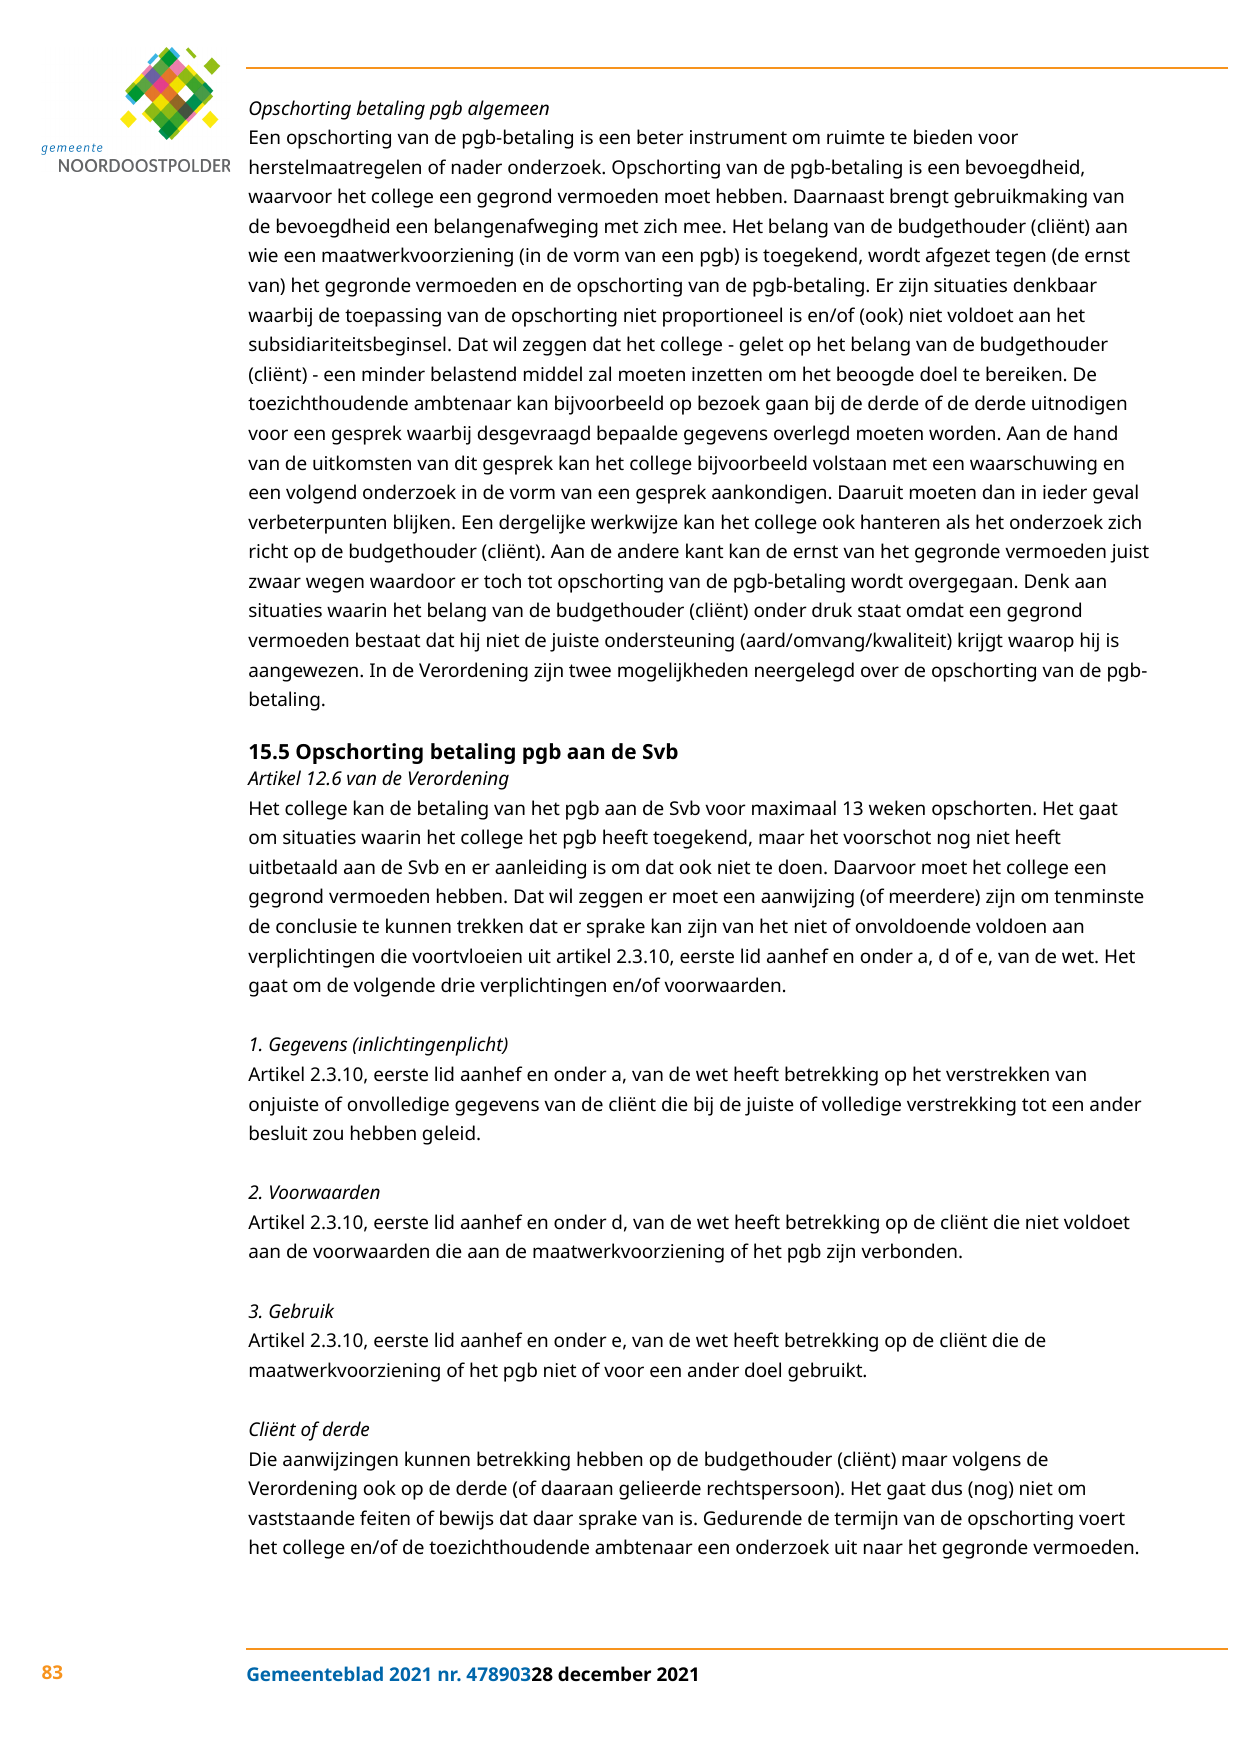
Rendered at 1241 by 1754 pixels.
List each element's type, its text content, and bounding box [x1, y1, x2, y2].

text Artikel 2.3.10, eerste lid aanhef en onder e, van de wet heeft betrekking op de cliënt die de maatwerkvoorziening of het pgb niet of voor een ander doel gebruikt. [248, 1327, 1152, 1383]
text Opschorting betaling pgb algemeen [248, 95, 1152, 121]
text Het college kan de betaling van het pgb aan de Svb voor maximaal 13 weken opschorten. Het gaat om situaties waarin het college het pgb heeft toegekend, maar het voorschot nog niet heeft uitbetaald aan de Svb en er aanleiding is om dat ook niet te doen. Daarvoor moet het college een gegrond vermoeden hebben. Dat wil zeggen er moet een aanwijzing (of meerdere) zijn om tenminste de conclusie te kunnen trekken dat er sprake kan zijn van het niet of onvoldoende voldoen aan verplichtingen die voortvloeien uit artikel 2.3.10, eerste lid aanhef en onder a, d of e, van de wet. Het gaat om de volgende drie verplichtingen en/of voorwaarden. [248, 795, 1152, 998]
picture [41, 47, 231, 172]
text 15.5 Opschorting betaling pgb aan de Svb [248, 737, 1152, 765]
text Die aanwijzingen kunnen betrekking hebben op de budgethouder (cliënt) maar volgens de Verordening ook op de derde (of daaraan gelieerde rechtspersoon). Het gaat dus (nog) niet om vaststaande feiten of bewijs dat daar sprake van is. Gedurende de termijn van de opschorting voert het college en/of de toezichthoudende ambtenaar een onderzoek uit naar het gegronde vermoeden. [248, 1446, 1152, 1560]
text Cliënt of derde [248, 1416, 1152, 1442]
text 2. Voorwaarden [248, 1179, 1152, 1205]
text 1. Gegevens (inlichtingenplicht) [248, 1032, 1152, 1057]
text Een opschorting van de pgb-betaling is een beter instrument om ruimte te bieden voor herstelmaatregelen of nader onderzoek. Opschorting van de pgb-betaling is een bevoegdheid, waarvoor het college een gegrond vermoeden moet hebben. Daarnaast brengt gebruikmaking van de bevoegdheid een belangenafweging met zich mee. Het belang van de budgethouder (cliënt) aan wie een maatwerkvoorziening (in de vorm van een pgb) is toegekend, wordt afgezet tegen (de ernst van) het gegronde vermoeden en de opschorting van de pgb-betaling. Er zijn situaties denkbaar waarbij de toepassing van de opschorting niet proportioneel is en/of (ook) niet voldoet aan het subsidiariteitsbeginsel. Dat wil zeggen dat het college - gelet op het belang van de budgethouder (cliënt) - een minder belastend middel zal moeten inzetten om het beoogde doel te bereiken. De toezichthoudende ambtenaar kan bijvoorbeeld op bezoek gaan bij de derde of de derde uitnodigen voor een gesprek waarbij desgevraagd bepaalde gegevens overlegd moeten worden. Aan de hand van de uitkomsten van dit gesprek kan het college bijvoorbeeld volstaan met een waarschuwing en een volgend onderzoek in de vorm van een gesprek aankondigen. Daaruit moeten dan in ieder geval verbeterpunten blijken. Een dergelijke werkwijze kan het college ook hanteren als het onderzoek zich richt op de budgethouder (cliënt). Aan de andere kant kan de ernst van het gegronde vermoeden juist zwaar wegen waardoor er toch tot opschorting van de pgb-betaling wordt overgegaan. Denk aan situaties waarin het belang van de budgethouder (cliënt) onder druk staat omdat een gegrond vermoeden bestaat dat hij niet de juiste ondersteuning (aard/omvang/kwaliteit) krijgt waarop hij is aangewezen. In de Verordening zijn twee mogelijkheden neergelegd over de opschorting van de pgb-betaling. [248, 124, 1152, 712]
text 3. Gebruik [248, 1298, 1152, 1323]
text Artikel 2.3.10, eerste lid aanhef en onder a, van de wet heeft betrekking op het verstrekken van onjuiste of onvolledige gegevens van de cliënt die bij de juiste of volledige verstrekking tot een ander besluit zou hebben geleid. [248, 1061, 1152, 1146]
text Artikel 12.6 van de Verordening [248, 765, 1152, 791]
text Artikel 2.3.10, eerste lid aanhef en onder d, van de wet heeft betrekking op de cliënt die niet voldoet aan de voorwaarden die aan de maatwerkvoorziening of het pgb zijn verbonden. [248, 1209, 1152, 1264]
